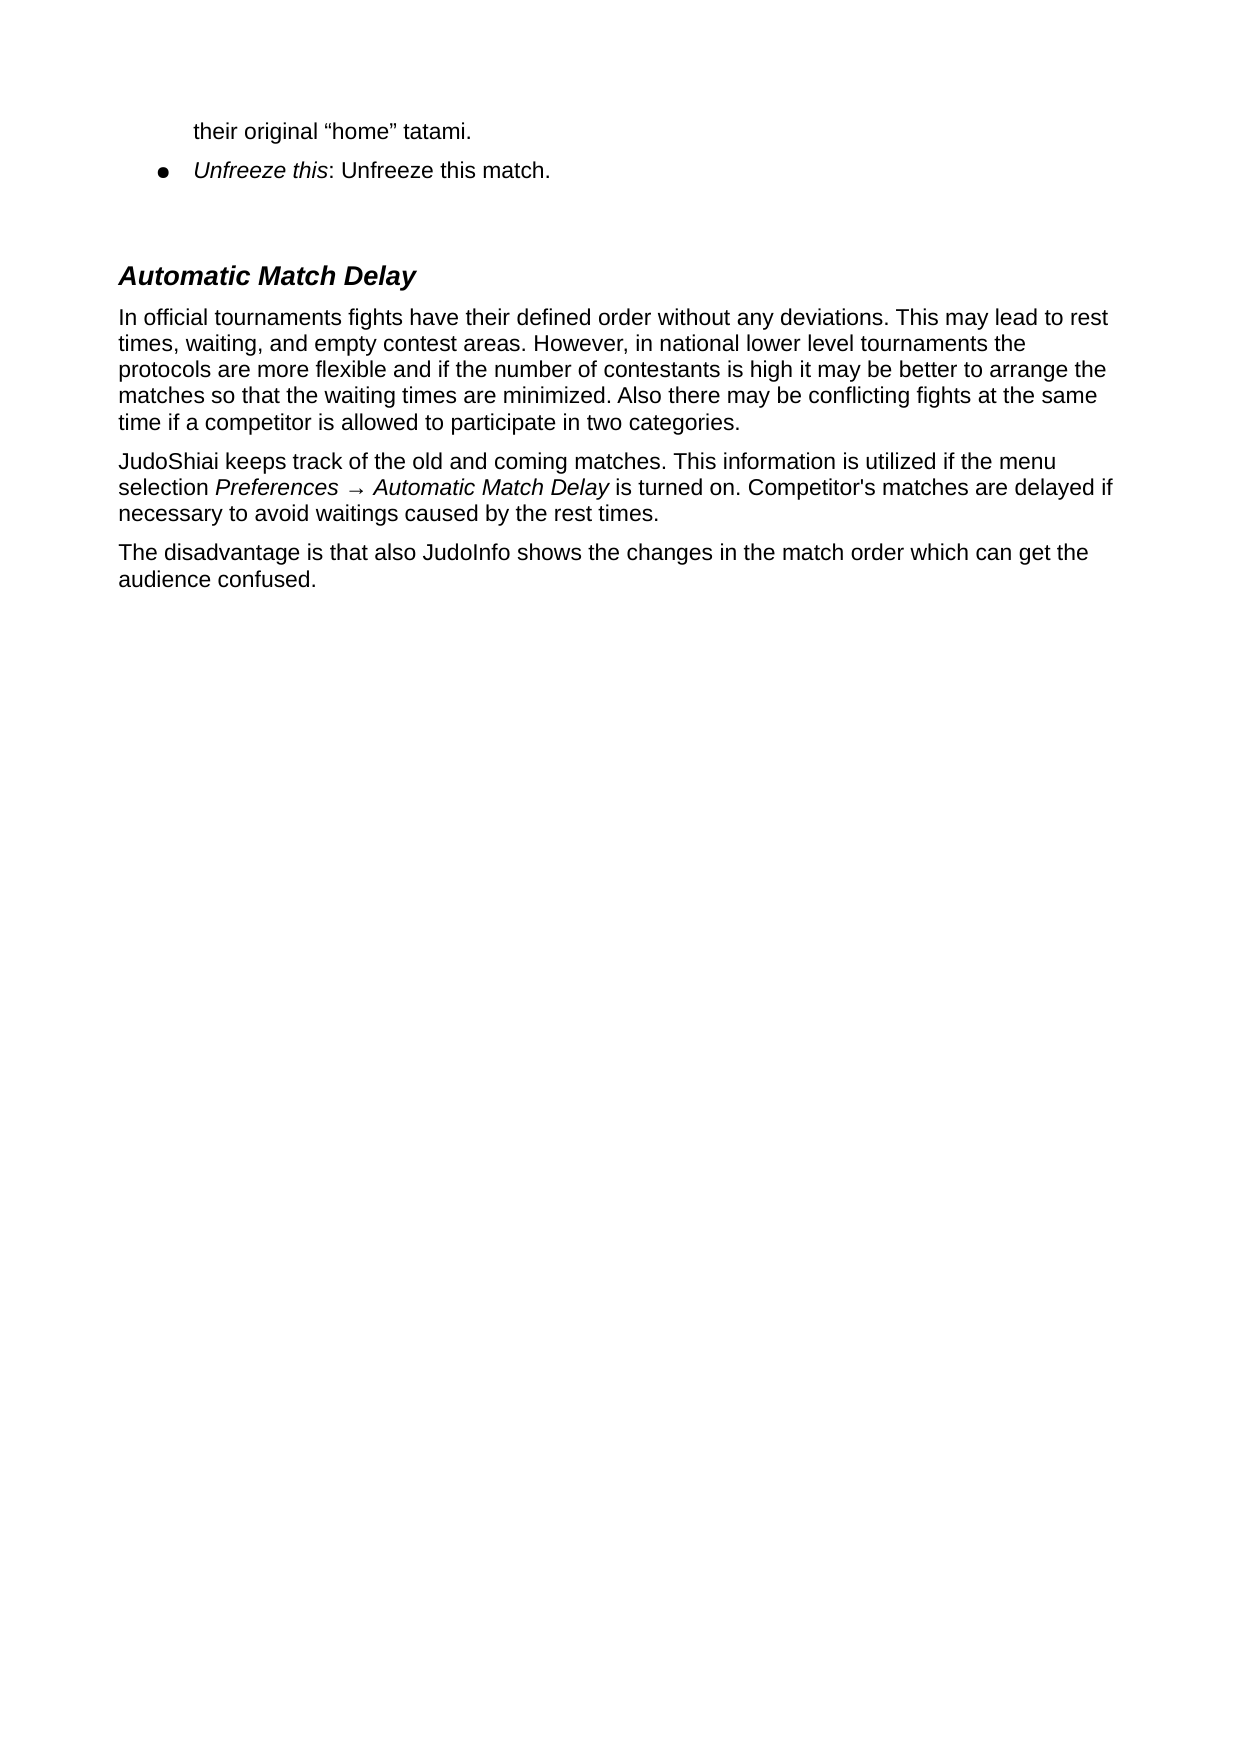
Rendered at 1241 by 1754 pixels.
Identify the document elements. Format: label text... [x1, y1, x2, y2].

list Unfreeze this: Unfreeze this match. [156, 157, 1122, 183]
list their original “home” tatami. [156, 118, 1122, 144]
text JudoShiai keeps track of the old and coming matches. This information is utilized if the menu selection Preferences → Automatic Match Delay is turned on. Competitor's matches are delayed if necessary to avoid waitings caused by the rest times. [118, 448, 1122, 527]
text In official tournaments fights have their defined order without any deviations. This may lead to rest times, waiting, and empty contest areas. However, in national lower level tournaments the protocols are more flexible and if the number of contestants is high it may be better to arrange the matches so that the waiting times are minimized. Also there may be conflicting fights at the same time if a competitor is allowed to participate in two categories. [118, 303, 1122, 435]
subtitle Automatic Match Delay [118, 260, 1122, 291]
text The disadvantage is that also JudoInfo shows the changes in the match order which can get the audience confused. [118, 539, 1122, 592]
